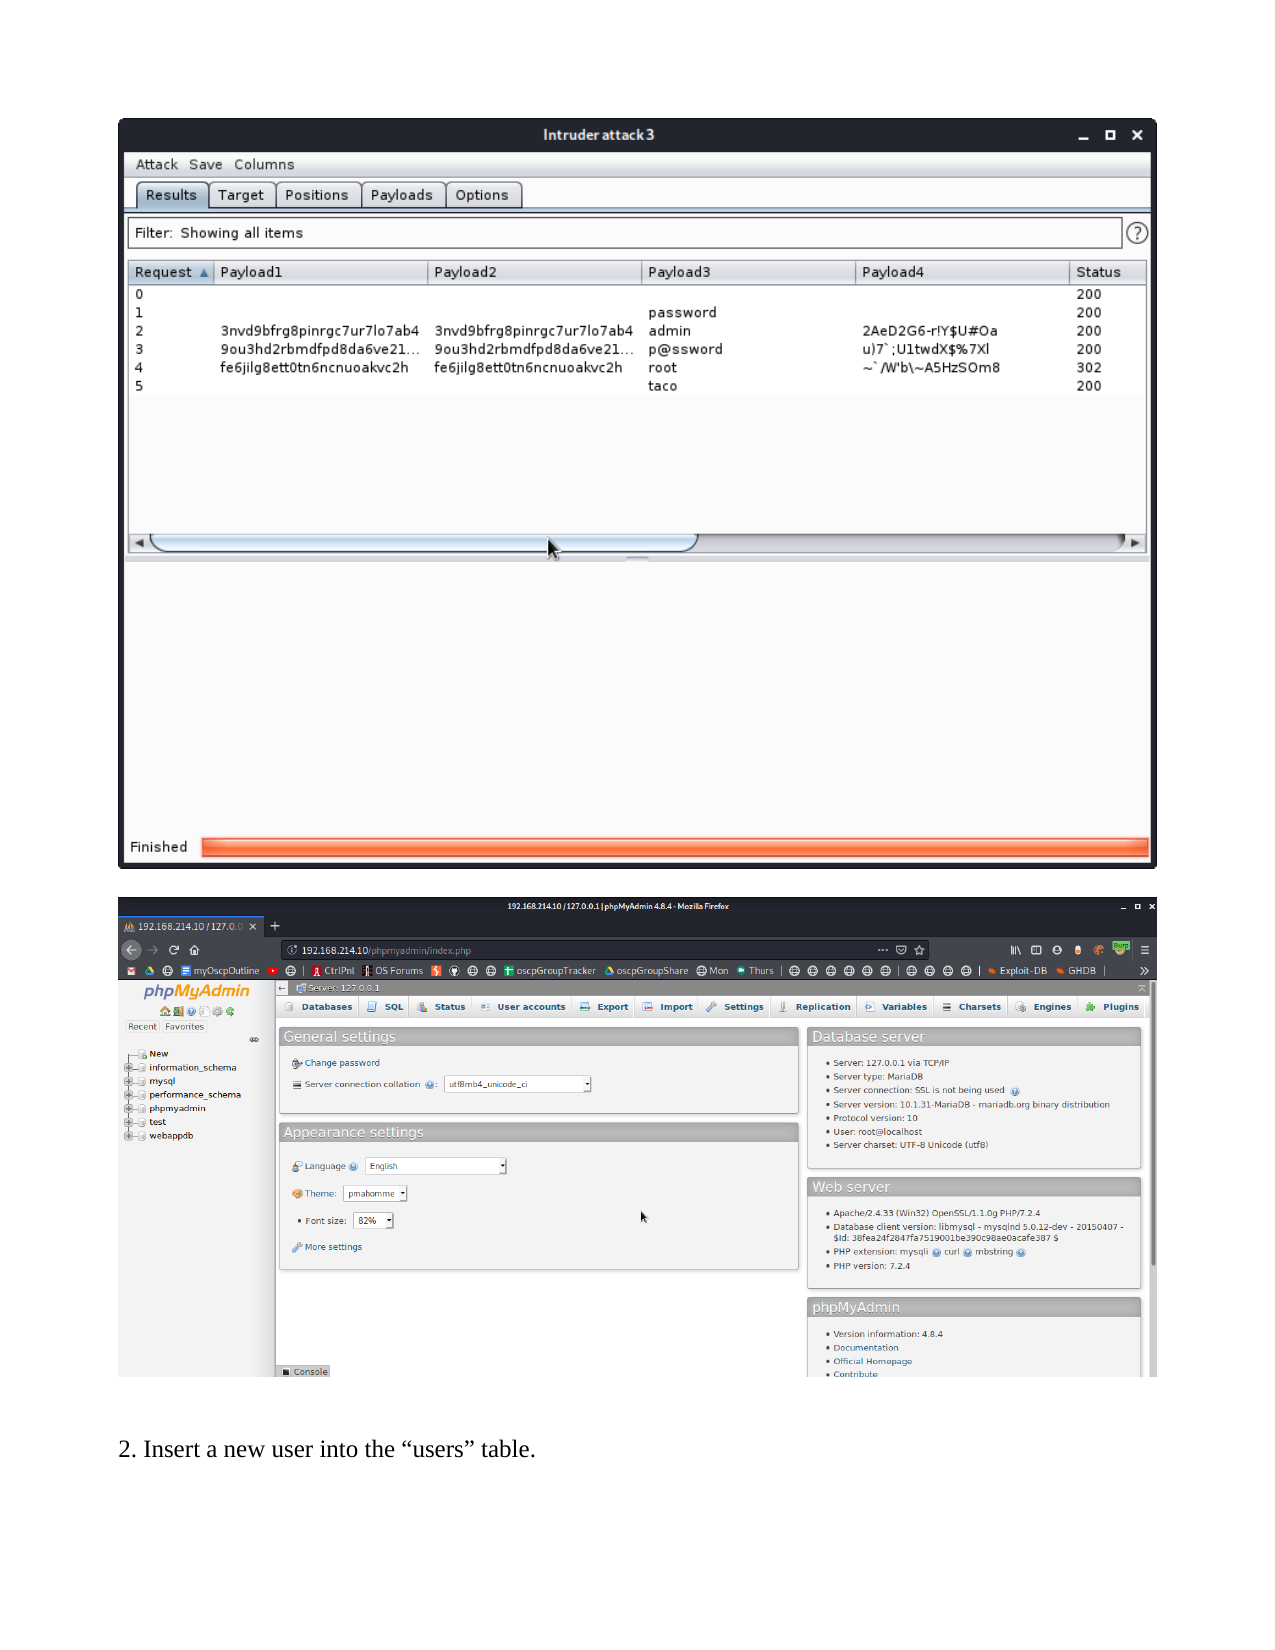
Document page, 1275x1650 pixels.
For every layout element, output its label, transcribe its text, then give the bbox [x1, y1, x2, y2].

picture [118, 118, 1157, 869]
text 2. Insert a new user into the “users” table. [118, 1434, 1157, 1463]
picture [118, 897, 1157, 1377]
